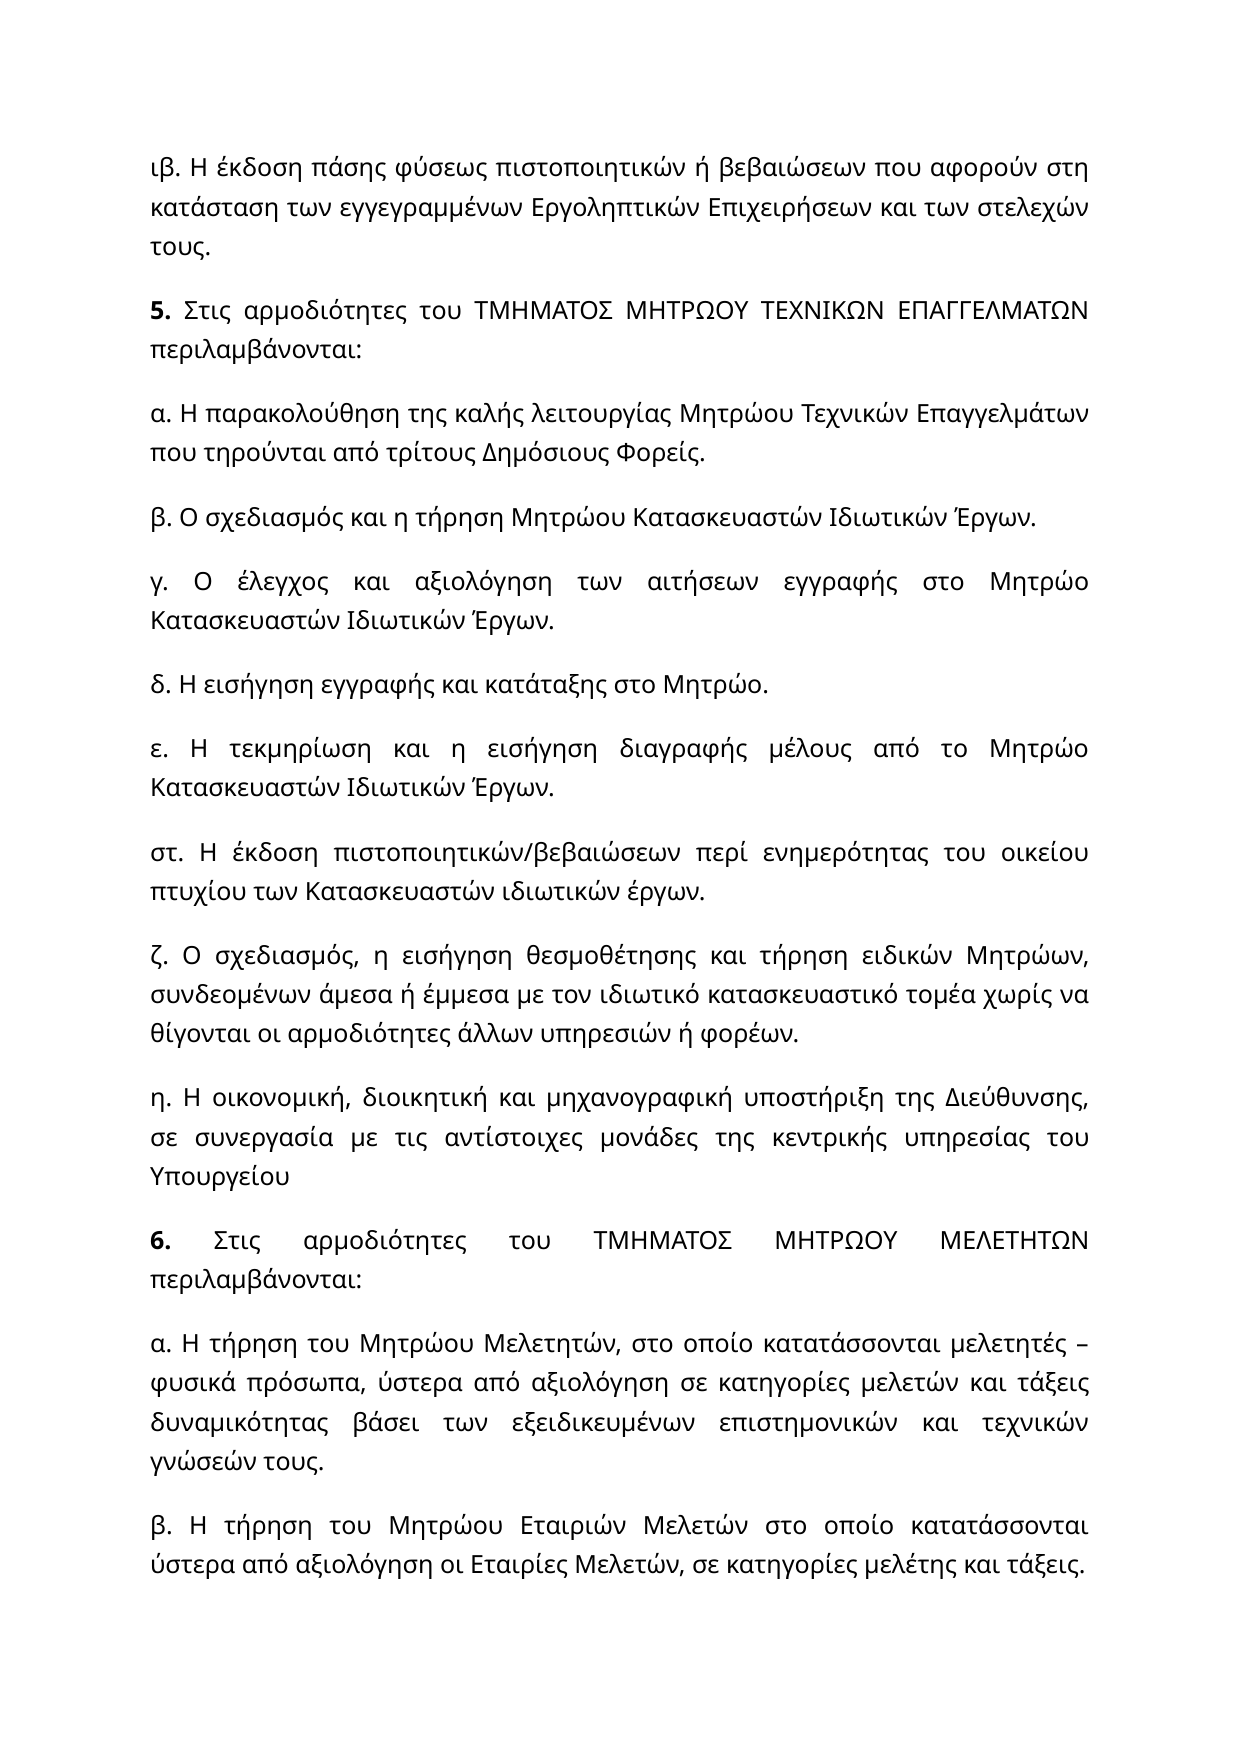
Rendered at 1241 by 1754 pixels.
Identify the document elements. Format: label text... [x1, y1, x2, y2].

text 6. Στις αρμοδιότητες του ΤΜΗΜΑΤΟΣ ΜΗΤΡΩΟΥ ΜΕΛΕΤΗΤΩΝ περιλαμβάνονται: [150, 1222, 1090, 1296]
text α. Η παρακολούθηση της καλής λειτουργίας Μητρώου Τεχνικών Επαγγελμάτων που τηρούνται από τρίτους Δημόσιους Φορείς. [150, 396, 1090, 469]
text δ. Η εισήγηση εγγραφής και κατάταξης στο Μητρώο. [150, 667, 1090, 701]
text γ. Ο έλεγχος και αξιολόγηση των αιτήσεων εγγραφής στο Μητρώο Κατασκευαστών Ιδιωτικών Έργων. [150, 563, 1090, 637]
text β. Η τήρηση του Μητρώου Εταιριών Μελετών στο οποίο κατατάσσονται ύστερα από αξιολόγηση οι Εταιρίες Μελετών, σε κατηγορίες μελέτης και τάξεις. [150, 1507, 1090, 1581]
text ζ. Ο σχεδιασμός, η εισήγηση θεσμοθέτησης και τήρηση ειδικών Μητρώων, συνδεομένων άμεσα ή έμμεσα με τον ιδιωτικό κατασκευαστικό τομέα χωρίς να θίγονται οι αρμοδιότητες άλλων υπηρεσιών ή φορέων. [150, 937, 1090, 1050]
text ε. Η τεκμηρίωση και η εισήγηση διαγραφής μέλους από το Μητρώο Κατασκευαστών Ιδιωτικών Έργων. [150, 731, 1090, 804]
text 5. Στις αρμοδιότητες του ΤΜΗΜΑΤΟΣ ΜΗΤΡΩΟΥ ΤΕΧΝΙΚΩΝ ΕΠΑΓΓΕΛΜΑΤΩΝ περιλαμβάνονται: [150, 292, 1090, 366]
text ιβ. Η έκδοση πάσης φύσεως πιστοποιητικών ή βεβαιώσεων που αφορούν στη κατάσταση των εγγεγραμμένων Εργοληπτικών Επιχειρήσεων και των στελεχών τους. [150, 150, 1090, 262]
text α. Η τήρηση του Μητρώου Μελετητών, στο οποίο κατατάσσονται μελετητές – φυσικά πρόσωπα, ύστερα από αξιολόγηση σε κατηγορίες μελετών και τάξεις δυναμικότητας βάσει των εξειδικευμένων επιστημονικών και τεχνικών γνώσεών τους. [150, 1326, 1090, 1477]
text η. Η οικονομική, διοικητική και μηχανογραφική υποστήριξη της Διεύθυνσης, σε συνεργασία με τις αντίστοιχες μονάδες της κεντρικής υπηρεσίας του Υπουργείου [150, 1080, 1090, 1192]
text στ. Η έκδοση πιστοποιητικών/βεβαιώσεων περί ενημερότητας του οικείου πτυχίου των Κατασκευαστών ιδιωτικών έργων. [150, 834, 1090, 907]
text β. Ο σχεδιασμός και η τήρηση Μητρώου Κατασκευαστών Ιδιωτικών Έργων. [150, 499, 1090, 533]
